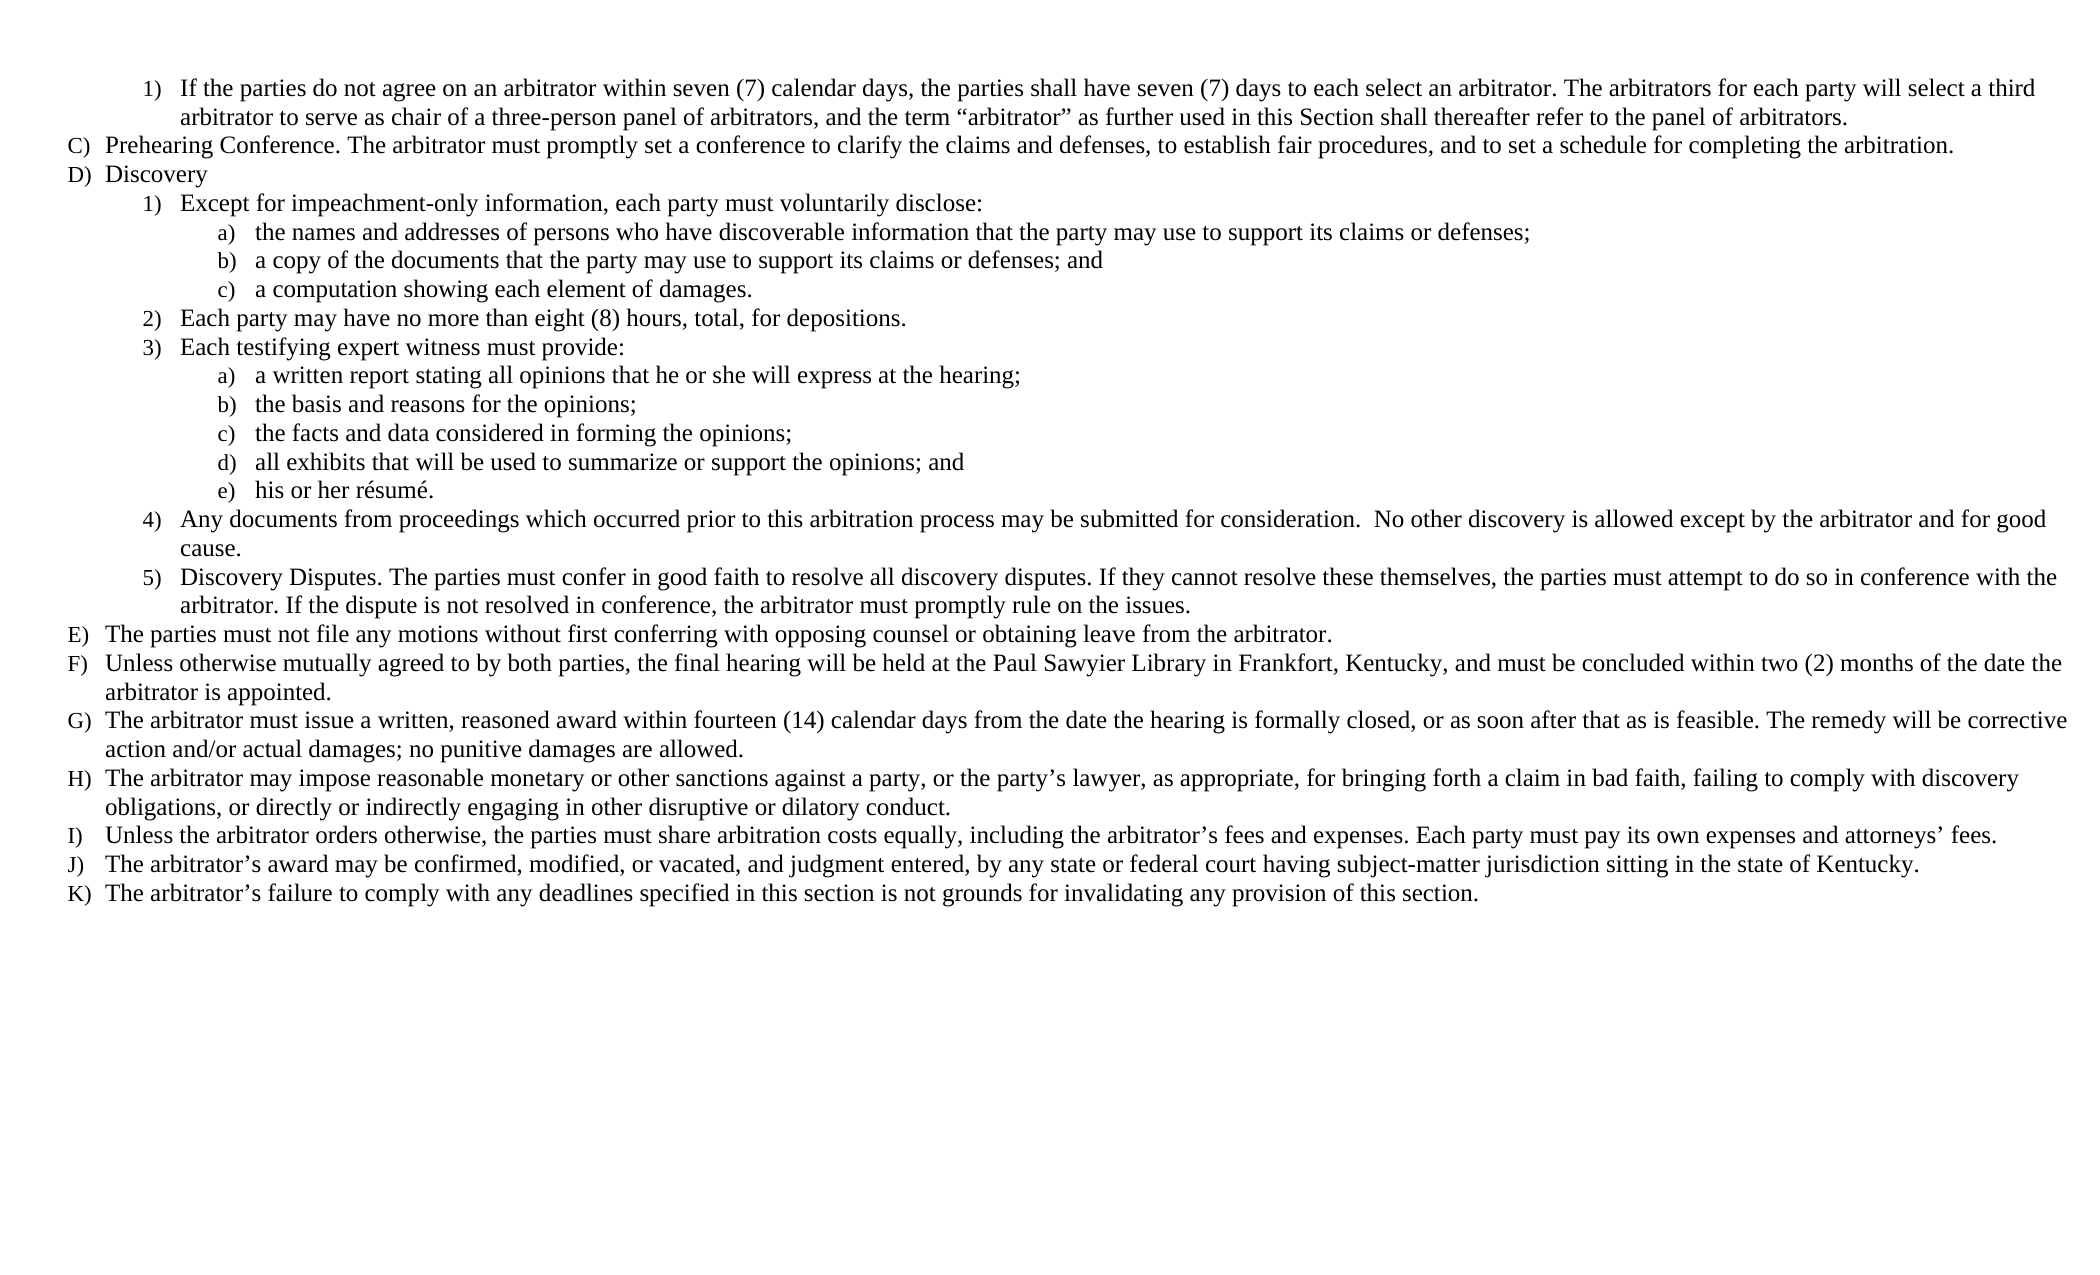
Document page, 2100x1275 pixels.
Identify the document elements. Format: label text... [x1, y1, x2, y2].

list Each testifying expert witness must provide: [142, 332, 2070, 361]
list The arbitrator’s award may be confirmed, modified, or vacated, and judgment entered, by any state or federal court having subject-matter jurisdiction sitting in the state of Kentucky. [67, 849, 2070, 878]
list his or her résumé. [217, 476, 2070, 504]
list Discovery [67, 159, 2070, 188]
list a computation showing each element of damages. [217, 274, 2070, 303]
list The arbitrator may impose reasonable monetary or other sanctions against a party, or the party’s lawyer, as appropriate, for bringing forth a claim in bad faith, failing to comply with discovery obligations, or directly or indirectly engaging in other disruptive or dilatory conduct. [67, 763, 2070, 821]
list the basis and reasons for the opinions; [217, 389, 2070, 418]
list Each party may have no more than eight (8) hours, total, for depositions. [142, 303, 2070, 332]
list Any documents from proceedings which occurred prior to this arbitration process may be submitted for consideration. No other discovery is allowed except by the arbitrator and for good cause. [142, 504, 2070, 562]
list a written report stating all opinions that he or she will express at the hearing; [217, 361, 2070, 389]
list The arbitrator’s failure to comply with any deadlines specified in this section is not grounds for invalidating any provision of this section. [67, 878, 2070, 907]
list Unless otherwise mutually agreed to by both parties, the final hearing will be held at the Paul Sawyier Library in Frankfort, Kentucky, and must be concluded within two (2) months of the date the arbitrator is appointed. [67, 648, 2070, 706]
list the names and addresses of persons who have discoverable information that the party may use to support its claims or defenses; [217, 217, 2070, 246]
list all exhibits that will be used to summarize or support the opinions; and [217, 447, 2070, 476]
list Discovery Disputes. The parties must confer in good faith to resolve all discovery disputes. If they cannot resolve these themselves, the parties must attempt to do so in conference with the arbitrator. If the dispute is not resolved in conference, the arbitrator must promptly rule on the issues. [142, 562, 2070, 619]
list If the parties do not agree on an arbitrator within seven (7) calendar days, the parties shall have seven (7) days to each select an arbitrator. The arbitrators for each party will select a third arbitrator to serve as chair of a three-person panel of arbitrators, and the term “arbitrator” as further used in this Section shall thereafter refer to the panel of arbitrators. [142, 73, 2070, 131]
list Prehearing Conference. The arbitrator must promptly set a conference to clarify the claims and defenses, to establish fair procedures, and to set a schedule for completing the arbitration. [67, 131, 2070, 159]
list The arbitrator must issue a written, reasoned award within fourteen (14) calendar days from the date the hearing is formally closed, or as soon after that as is feasible. The remedy will be corrective action and/or actual damages; no punitive damages are allowed. [67, 706, 2070, 763]
list The parties must not file any motions without first conferring with opposing counsel or obtaining leave from the arbitrator. [67, 619, 2070, 648]
list Unless the arbitrator orders otherwise, the parties must share arbitration costs equally, including the arbitrator’s fees and expenses. Each party must pay its own expenses and attorneys’ fees. [67, 821, 2070, 849]
list a copy of the documents that the party may use to support its claims or defenses; and [217, 246, 2070, 274]
list Except for impeachment-only information, each party must voluntarily disclose: [142, 188, 2070, 217]
list the facts and data considered in forming the opinions; [217, 418, 2070, 447]
